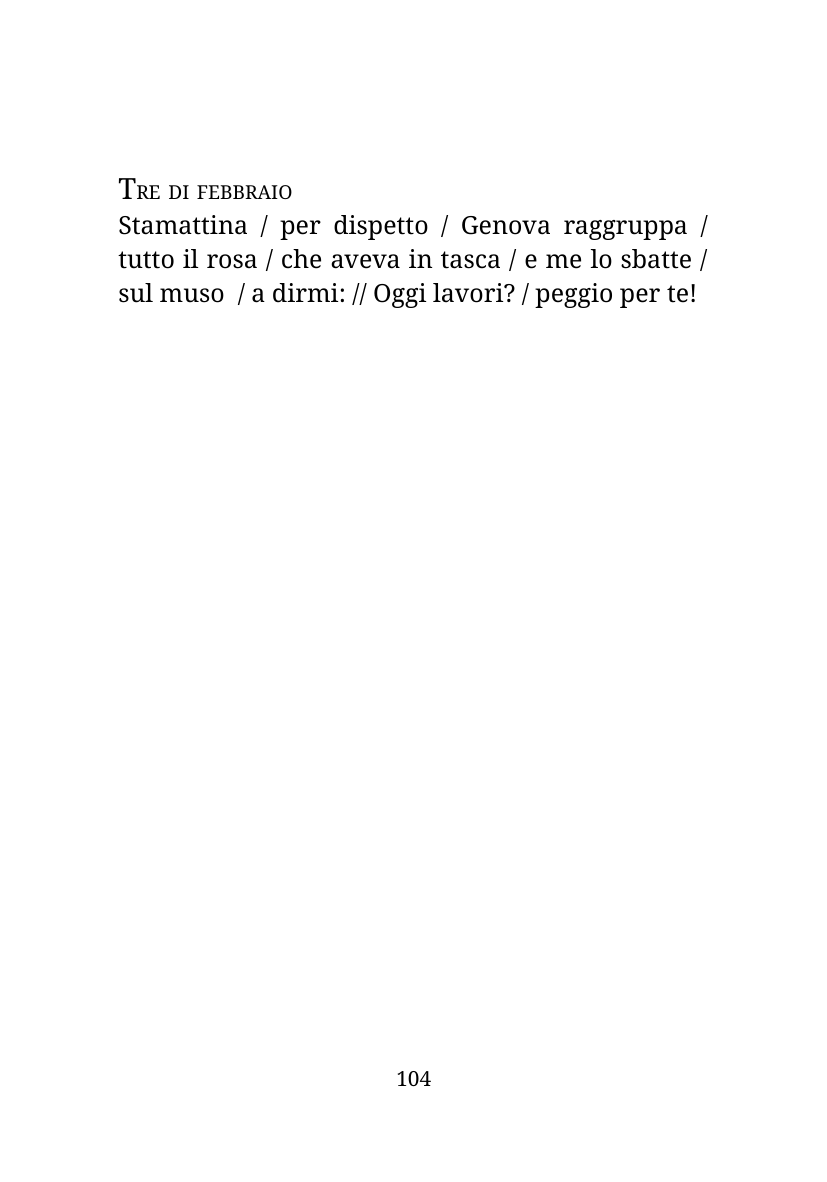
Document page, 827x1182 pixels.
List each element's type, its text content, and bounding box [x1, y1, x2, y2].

text Stamattina / per dispetto / Genova raggruppa / tutto il rosa / che aveva in tasca / e me lo sbatte / sul muso / a dirmi: // Oggi lavori? / peggio per te! [118, 208, 709, 310]
text Tre di febbraio [118, 168, 709, 208]
